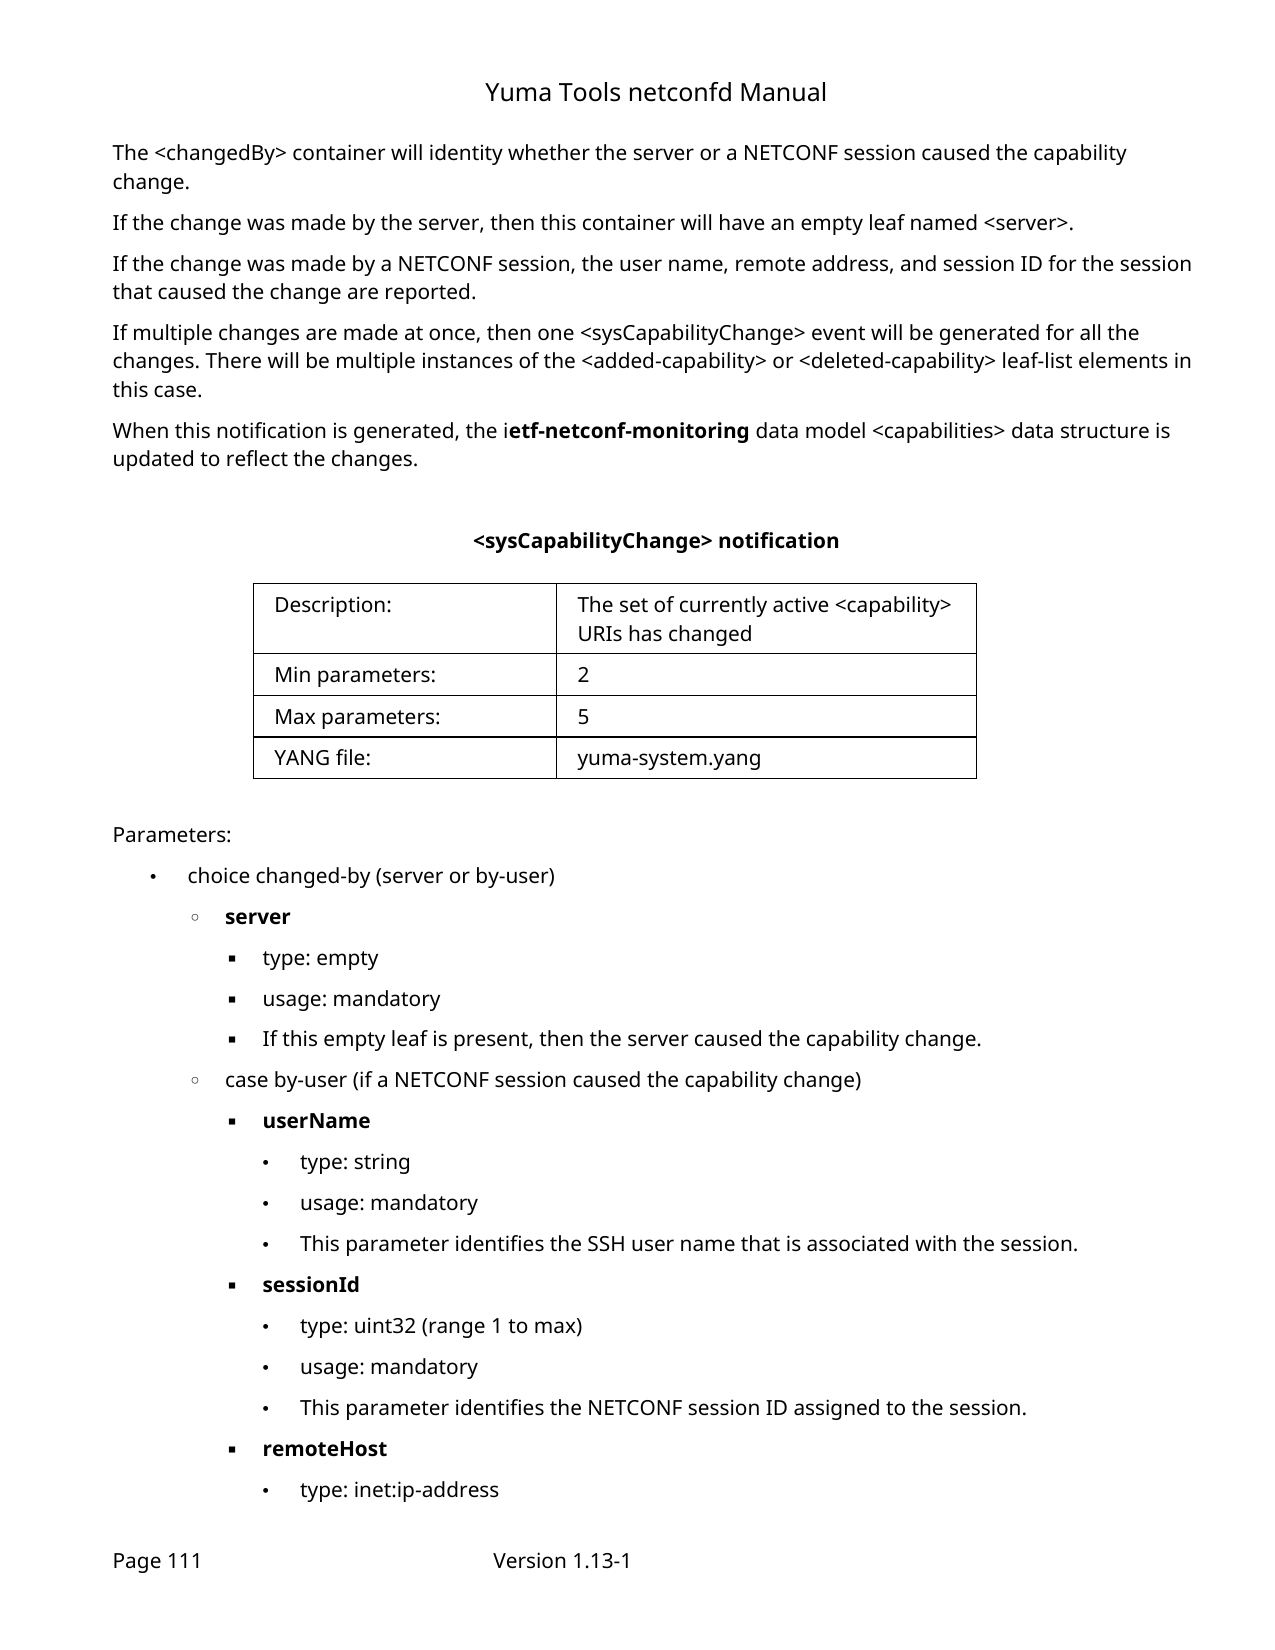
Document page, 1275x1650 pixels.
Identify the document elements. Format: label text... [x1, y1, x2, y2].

text The <changedBy> container will identity whether the server or a NETCONF session caused the capability change. [112, 138, 1200, 195]
text Parameters: [112, 820, 1200, 848]
text If the change was made by the server, then this container will have an empty leaf named <server>. [112, 208, 1200, 236]
subtitle <sysCapabilityChange> notification [127, 526, 1185, 555]
text If the change was made by a NETCONF session, the user name, remote address, and session ID for the session that caused the change are reported. [112, 249, 1200, 306]
list userName [225, 1106, 1200, 1135]
list type: uint32 (range 1 to max) [262, 1311, 1200, 1339]
list type: string [262, 1147, 1200, 1176]
table_cell YANG file: [254, 738, 556, 778]
table_cell 5 [557, 696, 976, 736]
table_cell Max parameters: [254, 696, 556, 736]
list type: empty [225, 943, 1200, 971]
text When this notification is generated, the ietf-netconf-monitoring data model <capabilities> data structure is updated to reflect the changes. [112, 416, 1200, 473]
list type: inet:ip-address [262, 1475, 1200, 1503]
list choice changed-by (server or by-user) [150, 861, 1200, 889]
list server [187, 902, 1200, 930]
list If this empty leaf is present, then the server caused the capability change. [225, 1024, 1200, 1053]
table_cell yuma-system.yang [557, 738, 976, 778]
list case by-user (if a NETCONF session caused the capability change) [187, 1066, 1200, 1094]
list This parameter identifies the NETCONF session ID assigned to the session. [262, 1393, 1200, 1421]
text If multiple changes are made at once, then one <sysCapabilityChange> event will be generated for all the changes. There will be multiple instances of the <added-capability> or <deleted-capability> leaf-list elements in this case. [112, 318, 1200, 403]
table_cell 2 [557, 654, 976, 695]
table_cell Min parameters: [254, 654, 556, 695]
list usage: mandatory [262, 1352, 1200, 1381]
list usage: mandatory [225, 984, 1200, 1012]
table_header Description: [254, 584, 556, 653]
list usage: mandatory [262, 1188, 1200, 1217]
table_header The set of currently active <capability> URIs has changed [557, 584, 976, 653]
list sessionId [225, 1270, 1200, 1299]
list remoteHost [225, 1434, 1200, 1462]
list This parameter identifies the SSH user name that is associated with the session. [262, 1229, 1200, 1258]
